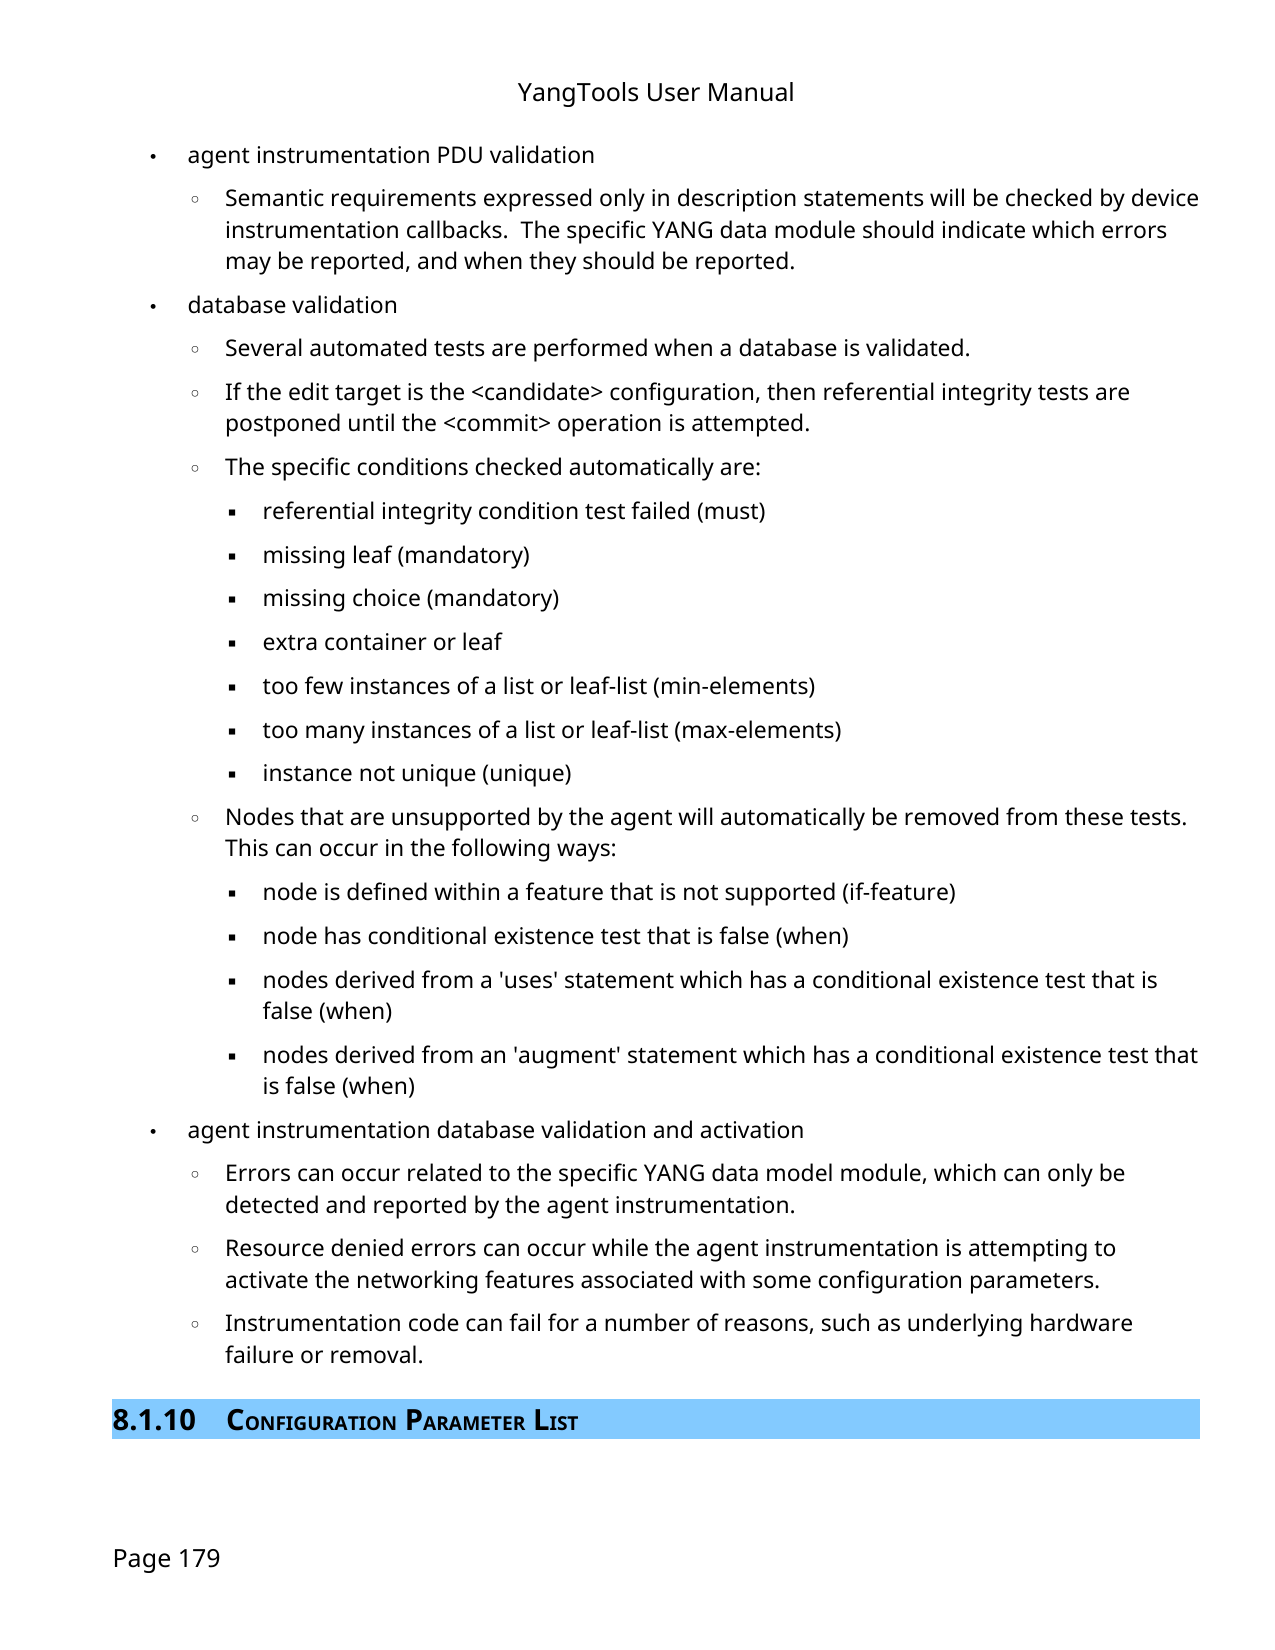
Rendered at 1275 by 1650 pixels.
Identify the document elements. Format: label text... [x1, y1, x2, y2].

list too few instances of a list or leaf-list (min-elements) [225, 670, 1200, 701]
list node is defined within a feature that is not supported (if-feature) [225, 876, 1200, 907]
list nodes derived from a 'uses' statement which has a conditional existence test that is false (when) [225, 963, 1200, 1026]
list Instrumentation code can fail for a number of reasons, such as underlying hardware failure or removal. [187, 1307, 1200, 1370]
list Errors can occur related to the specific YANG data model module, which can only be detected and reported by the agent instrumentation. [187, 1157, 1200, 1220]
list agent instrumentation PDU validation [150, 138, 1200, 170]
list missing leaf (mandatory) [225, 538, 1200, 570]
list nodes derived from an 'augment' statement which has a conditional existence test that is false (when) [225, 1038, 1200, 1101]
list missing choice (mandatory) [225, 582, 1200, 613]
list If the edit target is the <candidate> configuration, then referential integrity tests are postponed until the <commit> operation is attempted. [187, 376, 1200, 438]
list database validation [150, 288, 1200, 320]
list instance not unique (unique) [225, 757, 1200, 788]
list Resource denied errors can occur while the agent instrumentation is attempting to activate the networking features associated with some configuration parameters. [187, 1232, 1200, 1295]
list extra container or leaf [225, 626, 1200, 657]
list Semantic requirements expressed only in description statements will be checked by device instrumentation callbacks. The specific YANG data module should indicate which errors may be reported, and when they should be reported. [187, 182, 1200, 276]
list node has conditional existence test that is false (when) [225, 920, 1200, 951]
list too many instances of a list or leaf-list (max-elements) [225, 713, 1200, 745]
list referential integrity condition test failed (must) [225, 495, 1200, 526]
list The specific conditions checked automatically are: [187, 451, 1200, 482]
list Nodes that are unsupported by the agent will automatically be removed from these tests. This can occur in the following ways: [187, 801, 1200, 863]
list Several automated tests are performed when a database is validated. [187, 332, 1200, 363]
subtitle Configuration Parameter List [112, 1399, 1200, 1439]
list agent instrumentation database validation and activation [150, 1113, 1200, 1145]
